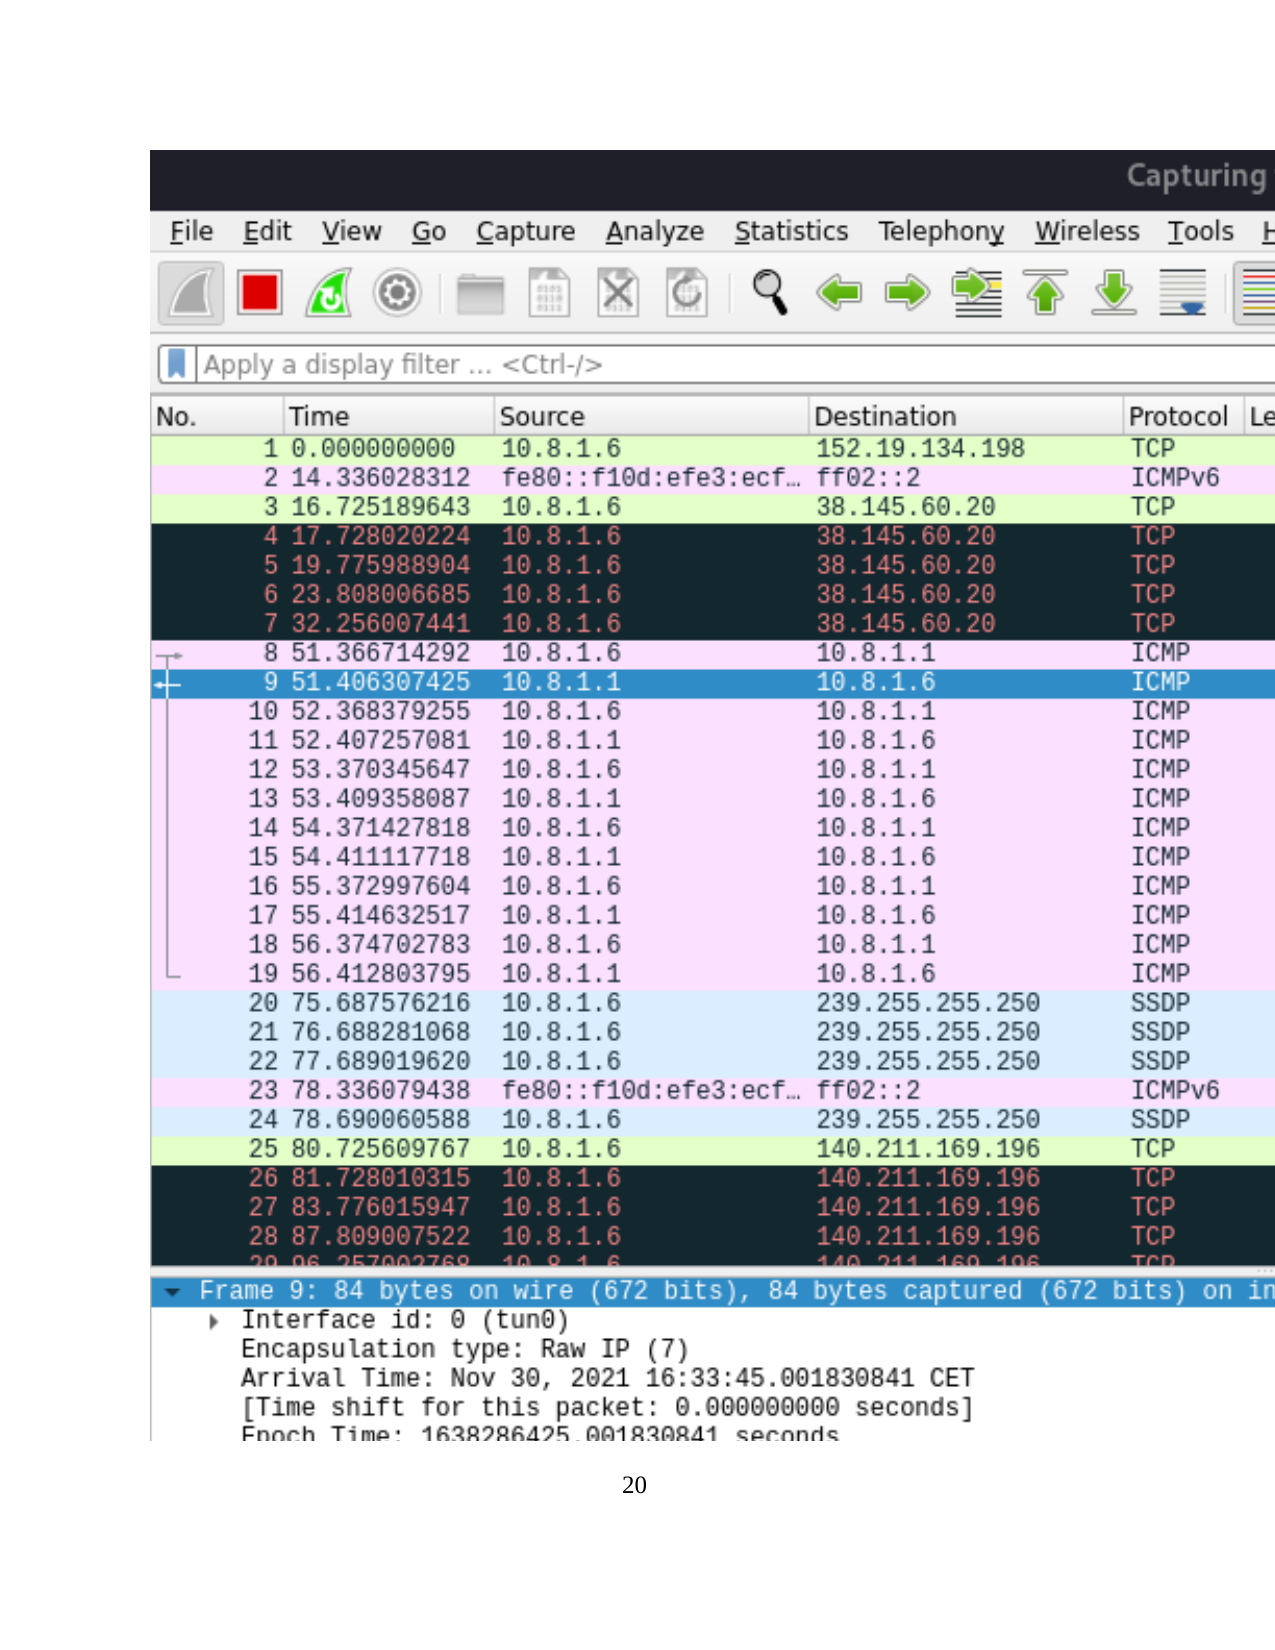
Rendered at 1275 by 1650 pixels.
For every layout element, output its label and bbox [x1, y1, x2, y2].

picture [150, 150, 1275, 1441]
